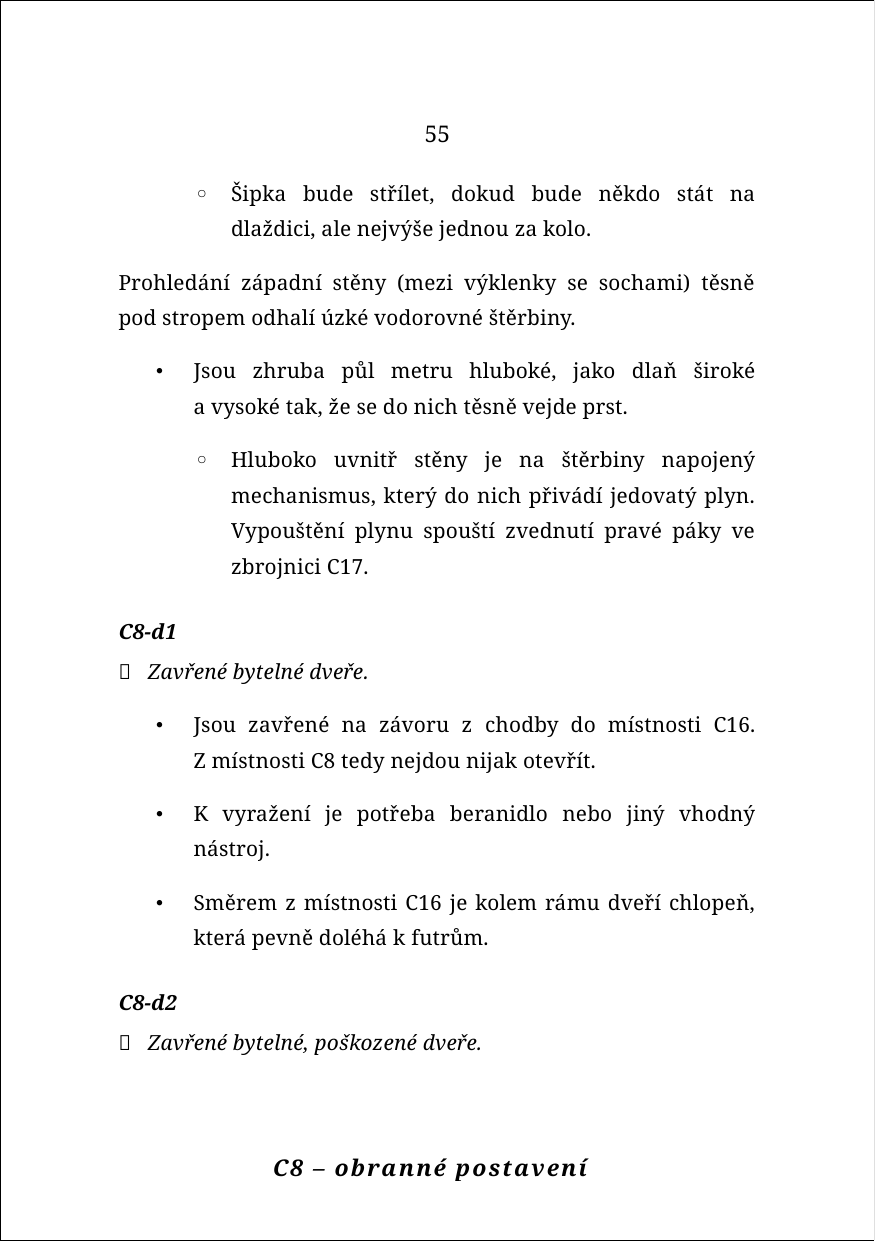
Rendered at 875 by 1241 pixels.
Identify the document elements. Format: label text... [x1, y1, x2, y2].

list Jsou zhruba půl metru hluboké, jako dlaň široké a⁠ vysoké tak, že se do nich těsně vejde prst. [156, 356, 756, 420]
list Šipka bude střílet, dokud bude někdo stát na dlaždici, ale nejvýše jednou za kolo. [193, 179, 756, 243]
text 🚪 Zavřené bytelné dveře. [118, 657, 756, 685]
list Směrem z⁠ místnosti C16 je kolem rámu dveří chlopeň, která pevně doléhá k⁠ futrům. [156, 888, 756, 952]
subtitle C8-d2 [118, 988, 756, 1017]
text 🚪 Zavřené bytelné, poškozené dveře. [118, 1028, 756, 1057]
list Hluboko uvnitř stěny je na štěrbiny napojený mechanismus, který do nich přivádí jedovatý plyn. Vypouštění plynu spouští zvednutí pravé páky ve zbrojnici C17. [193, 445, 756, 580]
list K⁠ vyražení je potřeba beranidlo nebo jiný vhodný nástroj. [156, 799, 756, 863]
text Prohledání západní stěny (mezi výklenky se sochami) těsně pod stropem odhalí úzké vodorovné štěrbiny. [118, 268, 756, 332]
list Jsou zavřené na závoru z⁠ chodby do místnosti C16. Z⁠ místnosti C8 tedy nejdou nijak otevřít. [156, 710, 756, 774]
subtitle C8-d1 [118, 617, 756, 645]
